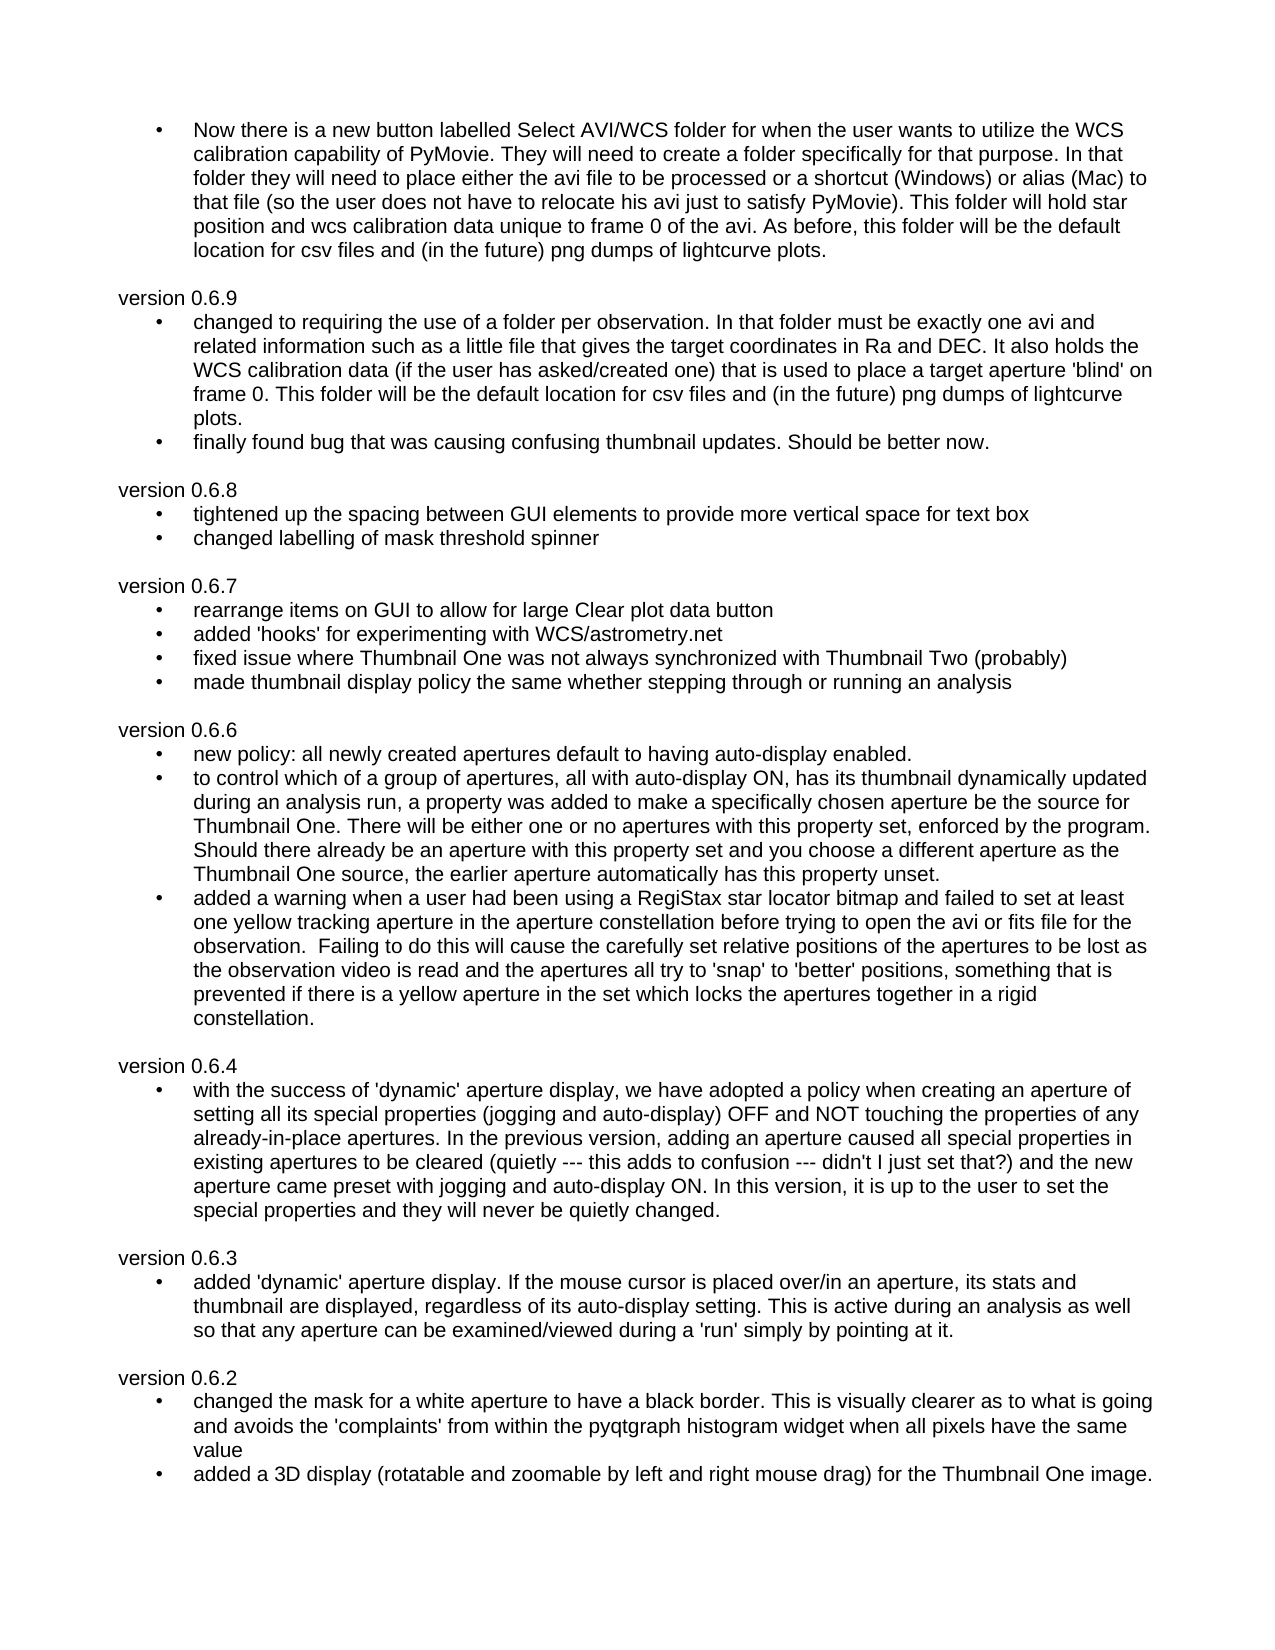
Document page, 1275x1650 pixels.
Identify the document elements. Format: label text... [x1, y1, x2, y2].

list with the success of 'dynamic' aperture display, we have adopted a policy when creating an aperture of setting all its special properties (jogging and auto-display) OFF and NOT touching the properties of any already-in-place apertures. In the previous version, adding an aperture caused all special properties in existing apertures to be cleared (quietly --- this adds to confusion --- didn't I just set that?) and the new aperture came preset with jogging and auto-display ON. In this version, it is up to the user to set the special properties and they will never be quietly changed. [156, 1078, 1157, 1246]
text version 0.6.3 [118, 1246, 1157, 1269]
list to control which of a group of apertures, all with auto-display ON, has its thumbnail dynamically updated during an analysis run, a property was added to make a specifically chosen aperture be the source for Thumbnail One. There will be either one or no apertures with this property set, enforced by the program. Should there already be an aperture with this property set and you choose a different aperture as the Thumbnail One source, the earlier aperture automatically has this property unset. [156, 766, 1157, 886]
list Now there is a new button labelled Select AVI/WCS folder for when the user wants to utilize the WCS calibration capability of PyMovie. They will need to create a folder specifically for that purpose. In that folder they will need to place either the avi file to be processed or a shortcut (Windows) or alias (Mac) to that file (so the user does not have to relocate his avi just to satisfy PyMovie). This folder will hold star position and wcs calibration data unique to frame 0 of the avi. As before, this folder will be the default location for csv files and (in the future) png dumps of lightcurve plots. [156, 118, 1157, 286]
list changed labelling of mask threshold spinner [156, 526, 1157, 574]
text version 0.6.9 [118, 286, 1157, 310]
text version 0.6.7 [118, 574, 1157, 598]
list added 'hooks' for experimenting with WCS/astrometry.net [156, 622, 1157, 646]
list rearrange items on GUI to allow for large Clear plot data button [156, 598, 1157, 622]
list changed the mask for a white aperture to have a black border. This is visually clearer as to what is going and avoids the 'complaints' from within the pyqtgraph histogram widget when all pixels have the same value [156, 1389, 1157, 1461]
text version 0.6.6 [118, 718, 1157, 742]
text version 0.6.4 [118, 1054, 1157, 1078]
list made thumbnail display policy the same whether stepping through or running an analysis [156, 670, 1157, 718]
list fixed issue where Thumbnail One was not always synchronized with Thumbnail Two (probably) [156, 646, 1157, 670]
list tightened up the spacing between GUI elements to provide more vertical space for text box [156, 502, 1157, 526]
list added a 3D display (rotatable and zoomable by left and right mouse drag) for the Thumbnail One image. [156, 1461, 1157, 1509]
list added a warning when a user had been using a RegiStax star locator bitmap and failed to set at least one yellow tracking aperture in the aperture constellation before trying to open the avi or fits file for the observation. Failing to do this will cause the carefully set relative positions of the apertures to be lost as the observation video is read and the apertures all try to 'snap' to 'better' positions, something that is prevented if there is a yellow aperture in the set which locks the apertures together in a rigid constellation. [156, 886, 1157, 1054]
text version 0.6.2 [118, 1365, 1157, 1389]
list changed to requiring the use of a folder per observation. In that folder must be exactly one avi and related information such as a little file that gives the target coordinates in Ra and DEC. It also holds the WCS calibration data (if the user has asked/created one) that is used to place a target aperture 'blind' on frame 0. This folder will be the default location for csv files and (in the future) png dumps of lightcurve plots. [156, 310, 1157, 430]
list added 'dynamic' aperture display. If the mouse cursor is placed over/in an aperture, its stats and thumbnail are displayed, regardless of its auto-display setting. This is active during an analysis as well so that any aperture can be examined/viewed during a 'run' simply by pointing at it. [156, 1269, 1157, 1365]
list finally found bug that was causing confusing thumbnail updates. Should be better now. [156, 430, 1157, 478]
list new policy: all newly created apertures default to having auto-display enabled. [156, 742, 1157, 766]
text version 0.6.8 [118, 478, 1157, 502]
